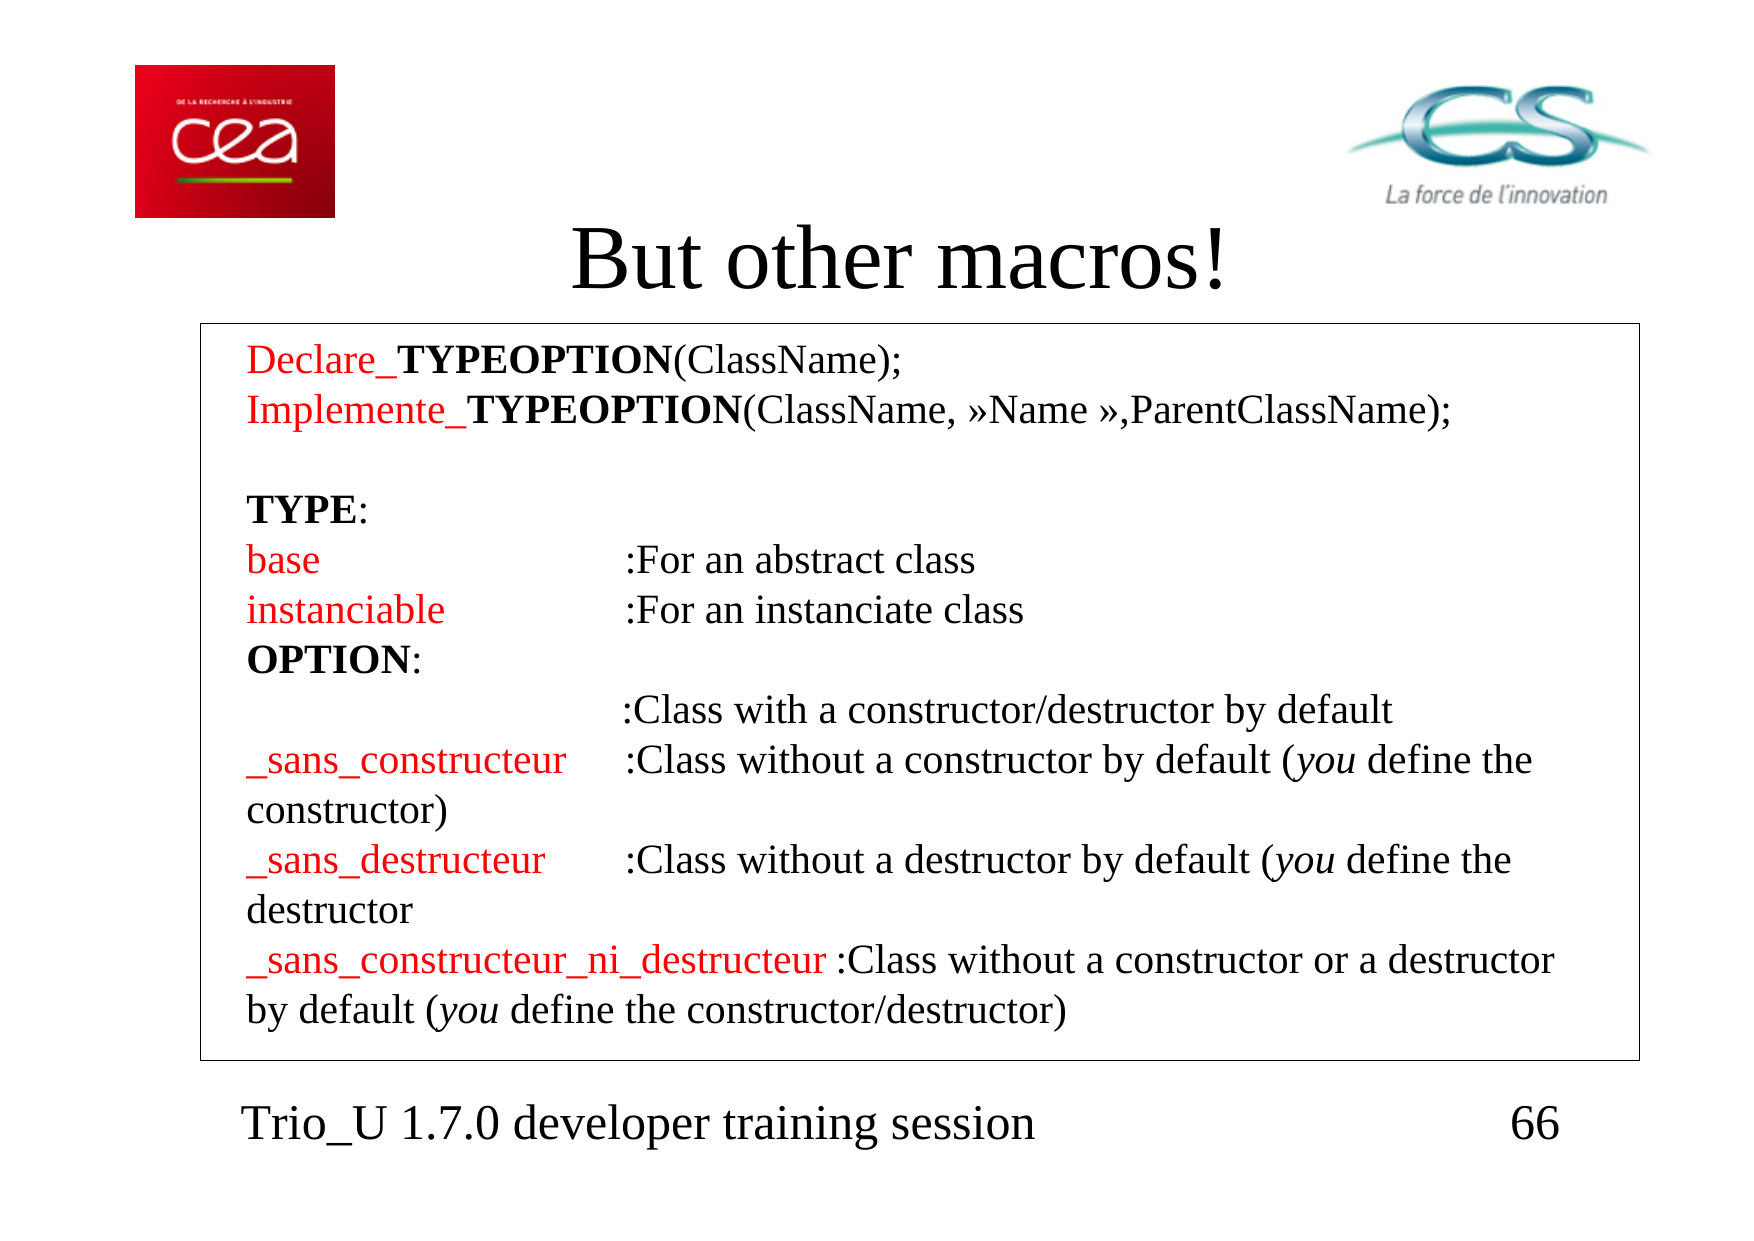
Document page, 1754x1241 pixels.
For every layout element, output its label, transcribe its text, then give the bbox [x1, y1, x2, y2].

text_box Declare_TYPEOPTION(ClassName); Implemente_TYPEOPTION(ClassName, »Name »,ParentClassName); TYPE: base :For an abstract class instanciable :For an instanciate class OPTION: :Class with a constructor/destructor by default _sans_constructeur :Class without a constructor by default (you define the constructor) _sans_destructeur :Class without a destructor by default (you define the destructor _sans_constructeur_ni_destructeur :Class without a constructor or a destructor by default (you define the constructor/destructor) [231, 1061, 1581, 1140]
text_box Declare_TYPEOPTION(ClassName); Implemente_TYPEOPTION(ClassName, »Name »,ParentClassName); TYPE: base :For an abstract class instanciable :For an instanciate class OPTION: :Class with a constructor/destructor by default _sans_constructeur :Class without a constructor by default (you define the constructor) _sans_destructeur :Class without a destructor by default (you define the destructor _sans_constructeur_ni_destructeur :Class without a constructor or a destructor by default (you define the constructor/destructor) [231, 324, 1581, 1060]
picture [1340, 73, 1662, 218]
title But other macros! [225, 158, 1577, 323]
picture [135, 65, 335, 218]
